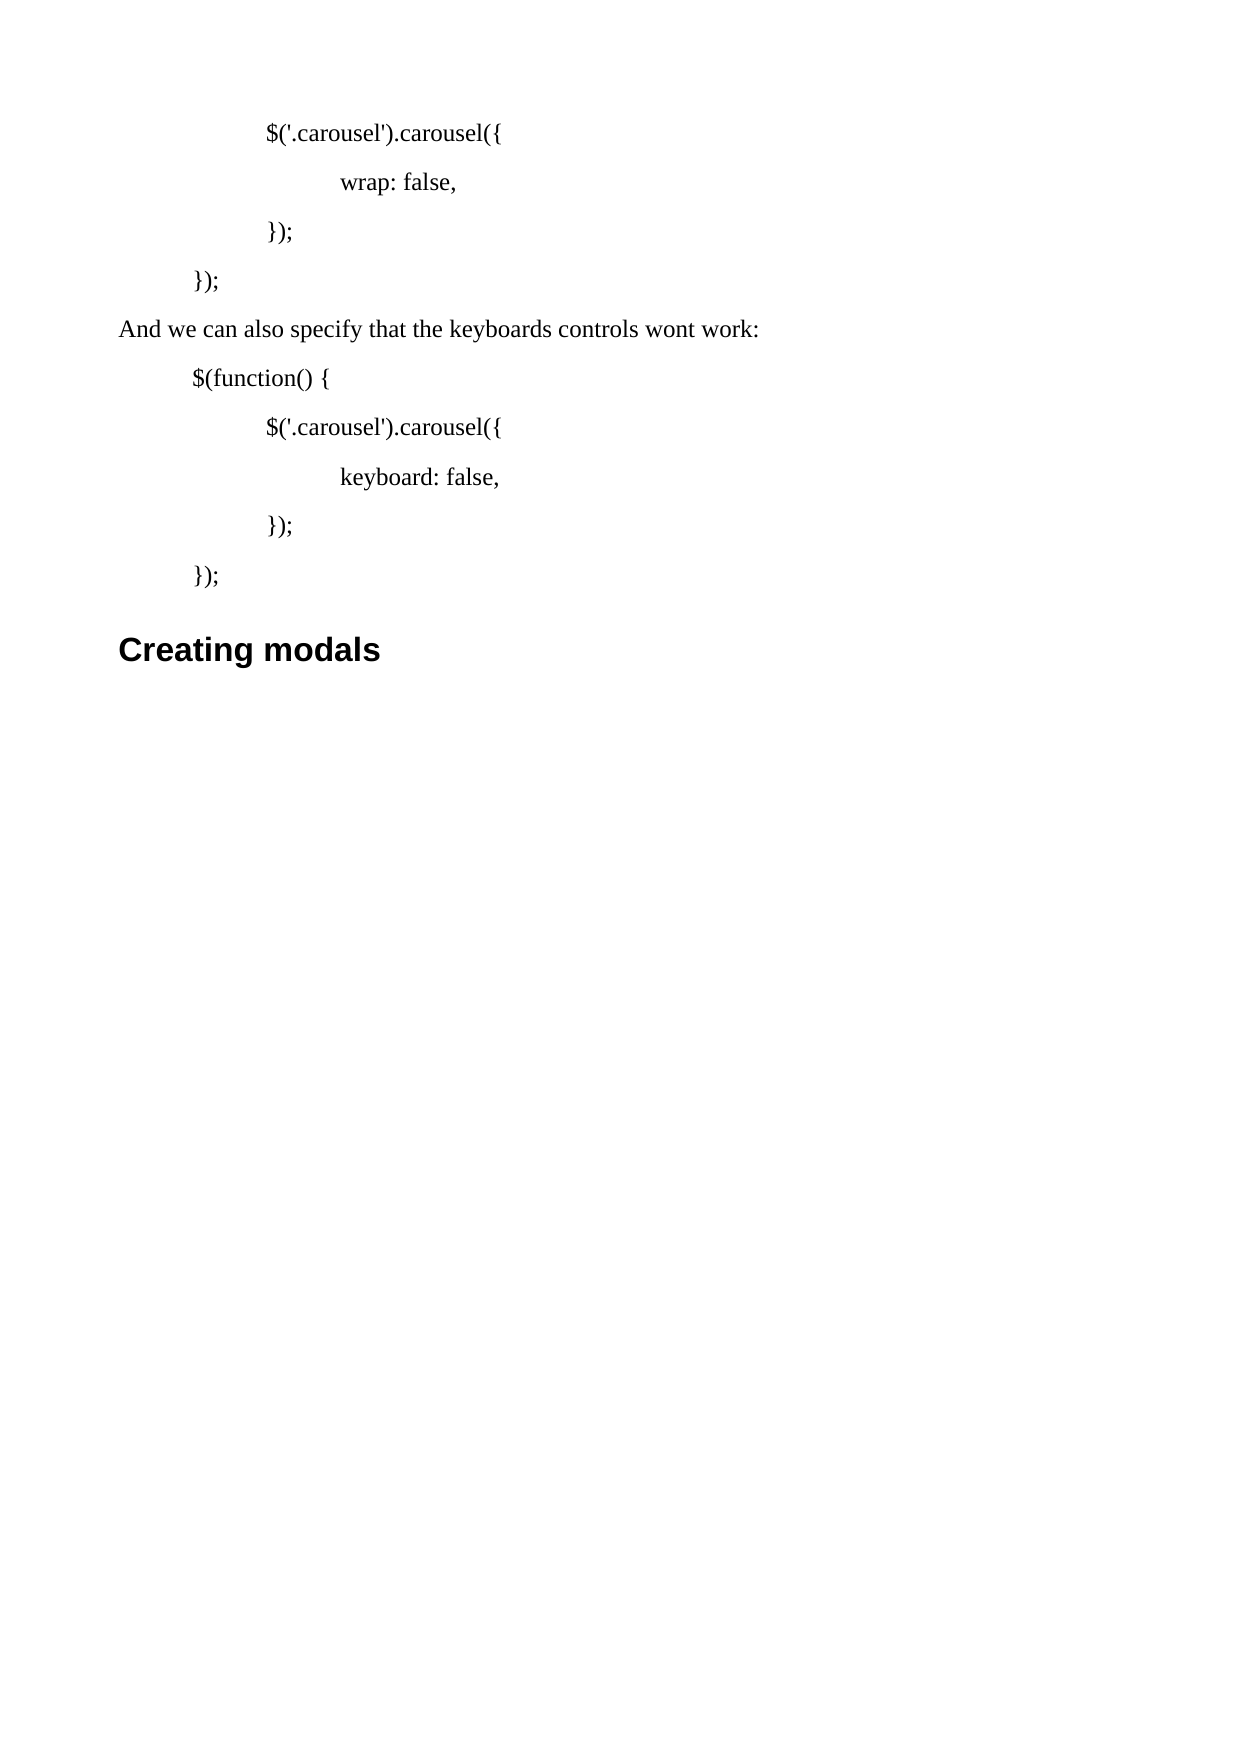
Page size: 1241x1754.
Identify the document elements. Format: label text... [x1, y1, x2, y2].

text $(function() { [118, 363, 1122, 392]
subtitle Creating modals [118, 629, 1122, 668]
text $('.carousel').carousel({ [118, 412, 1122, 441]
text }); [118, 511, 1122, 539]
text }); [118, 560, 1122, 588]
text }); [118, 216, 1122, 245]
text And we can also specify that the keyboards controls wont work: [118, 314, 1122, 343]
text wrap: false, [118, 167, 1122, 196]
text $('.carousel').carousel({ [118, 118, 1122, 147]
text keyboard: false, [118, 462, 1122, 490]
text }); [118, 265, 1122, 294]
